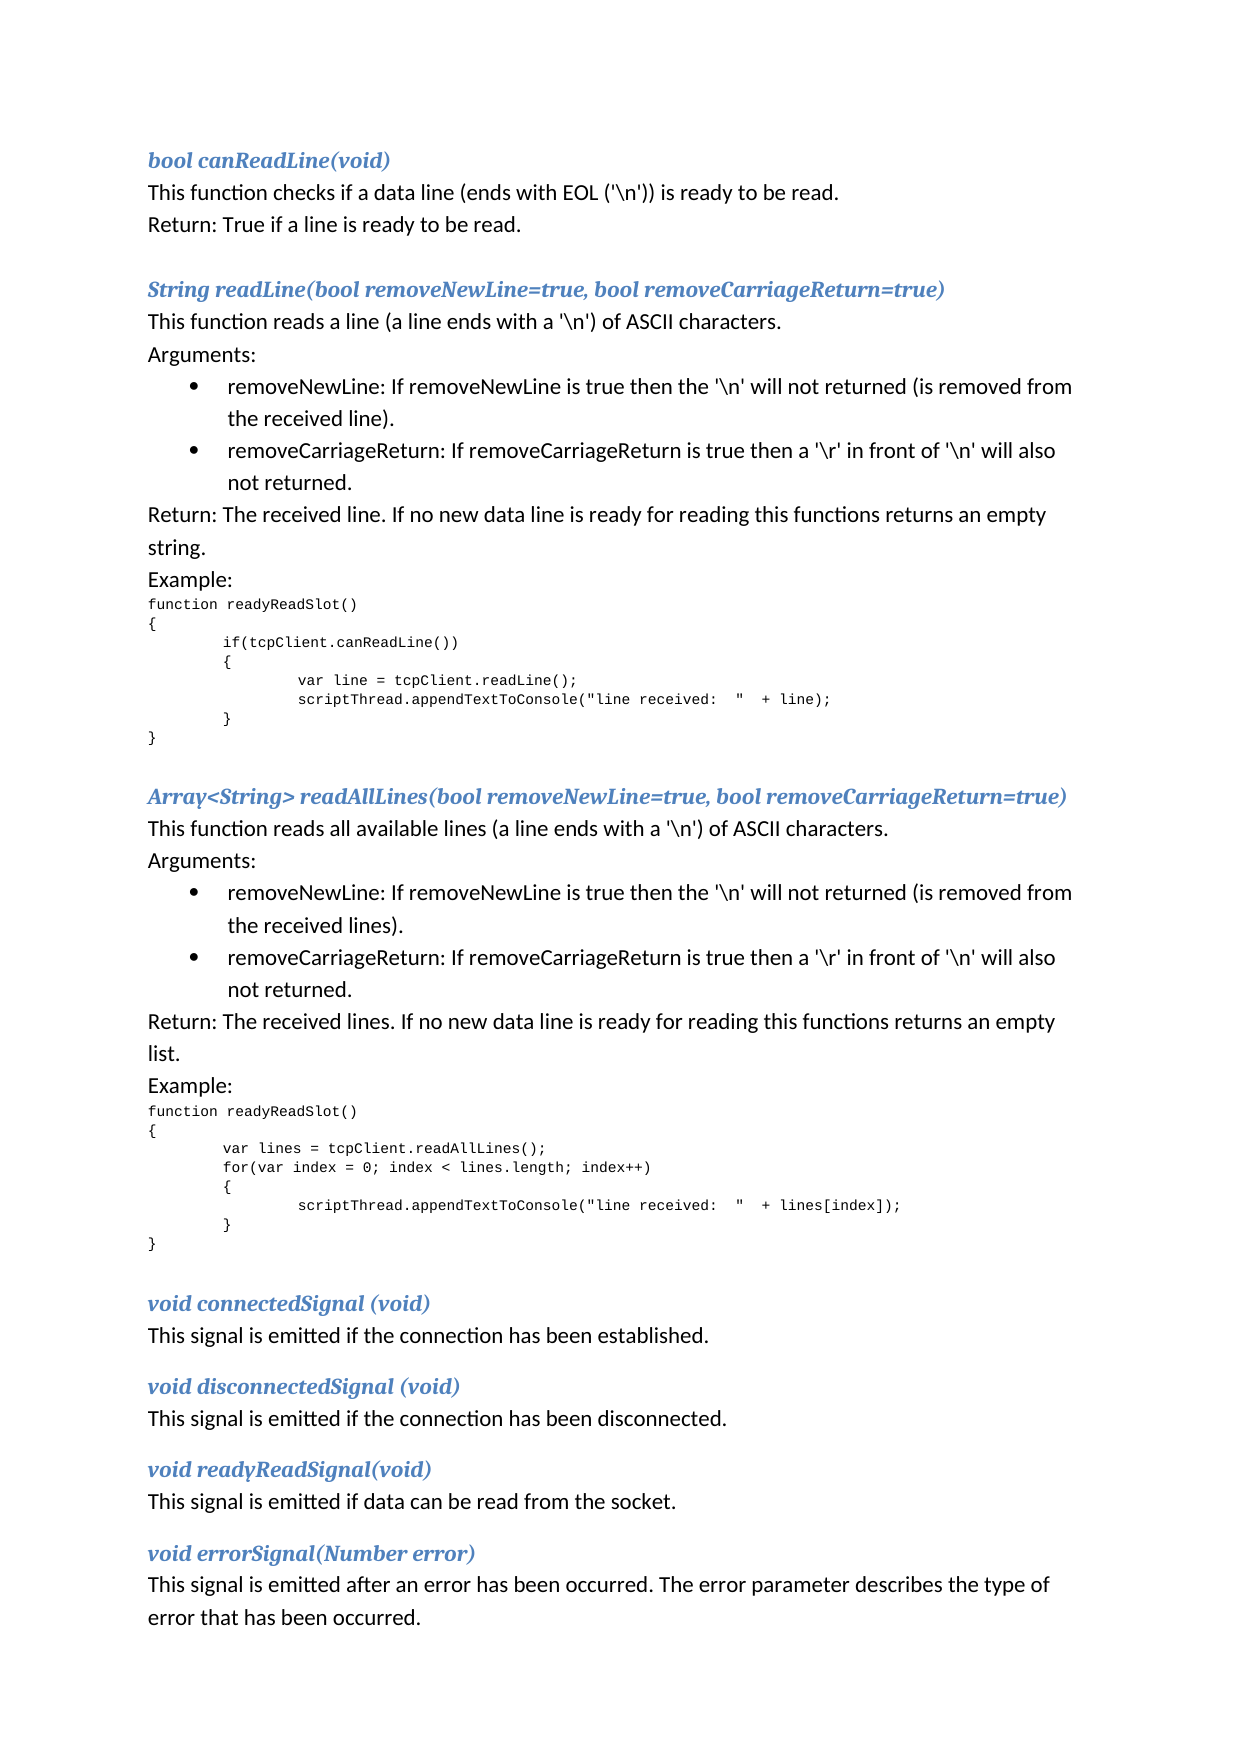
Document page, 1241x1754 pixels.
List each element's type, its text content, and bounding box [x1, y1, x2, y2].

text } [148, 1237, 1093, 1253]
subtitle bool canReadLine(void) [148, 148, 1093, 174]
text { [148, 1123, 1093, 1139]
text Return: True if a line is ready to be read. [148, 210, 1093, 238]
text This function checks if a data line (ends with EOL ('\n')) is ready to be read. [148, 178, 1093, 206]
subtitle String readLine(bool removeNewLine=true, bool removeCarriageReturn=true) [148, 277, 1093, 304]
list removeCarriageReturn: If removeCarriageReturn is true then a '\r' in front of '\n' will also not returned. [190, 943, 1093, 1003]
text This signal is emitted after an error has been occurred. The error parameter describes the type of error that has been occurred. [148, 1571, 1093, 1631]
text var lines = tcpClient.readAllLines(); [148, 1142, 1093, 1158]
list removeNewLine: If removeNewLine is true then the '\n' will not returned (is removed from the received lines). [190, 878, 1093, 939]
text } [148, 711, 1093, 727]
subtitle void connectedSignal (void) [148, 1291, 1093, 1317]
text This function reads all available lines (a line ends with a '\n') of ASCII characters. [148, 814, 1093, 842]
subtitle void readyReadSignal(void) [148, 1457, 1093, 1483]
subtitle void errorSignal(Number error) [148, 1540, 1093, 1567]
text Arguments: [148, 846, 1093, 874]
text Return: The received line. If no new data line is ready for reading this functions returns an empty string. [148, 501, 1093, 561]
subtitle void disconnectedSignal (void) [148, 1374, 1093, 1400]
text This signal is emitted if data can be read from the socket. [148, 1487, 1093, 1515]
text scriptThread.appendTextToConsole("line received: " + line); [148, 692, 1093, 708]
text Return: The received lines. If no new data line is ready for reading this functions returns an empty list. [148, 1007, 1093, 1067]
list removeNewLine: If removeNewLine is true then the '\n' will not returned (is removed from the received line). [190, 372, 1093, 432]
text This signal is emitted if the connection has been established. [148, 1321, 1093, 1349]
text Example: [148, 1072, 1093, 1100]
text scriptThread.appendTextToConsole("line received: " + lines[index]); [148, 1199, 1093, 1215]
text { [148, 1180, 1093, 1196]
text for(var index = 0; index < lines.length; index++) [148, 1161, 1093, 1177]
text Arguments: [148, 340, 1093, 368]
subtitle Array<String> readAllLines(bool removeNewLine=true, bool removeCarriageReturn=true) [148, 784, 1093, 810]
text This signal is emitted if the connection has been disconnected. [148, 1404, 1093, 1432]
text Example: [148, 565, 1093, 593]
list removeCarriageReturn: If removeCarriageReturn is true then a '\r' in front of '\n' will also not returned. [190, 436, 1093, 496]
text } [148, 1218, 1093, 1234]
text } [148, 730, 1093, 746]
text if(tcpClient.canReadLine()) [148, 635, 1093, 652]
text function readyReadSlot() [148, 1104, 1093, 1120]
text function readyReadSlot() [148, 597, 1093, 614]
text This function reads a line (a line ends with a '\n') of ASCII characters. [148, 307, 1093, 336]
text { [148, 616, 1093, 633]
text var line = tcpClient.readLine(); [148, 673, 1093, 689]
text { [148, 654, 1093, 671]
